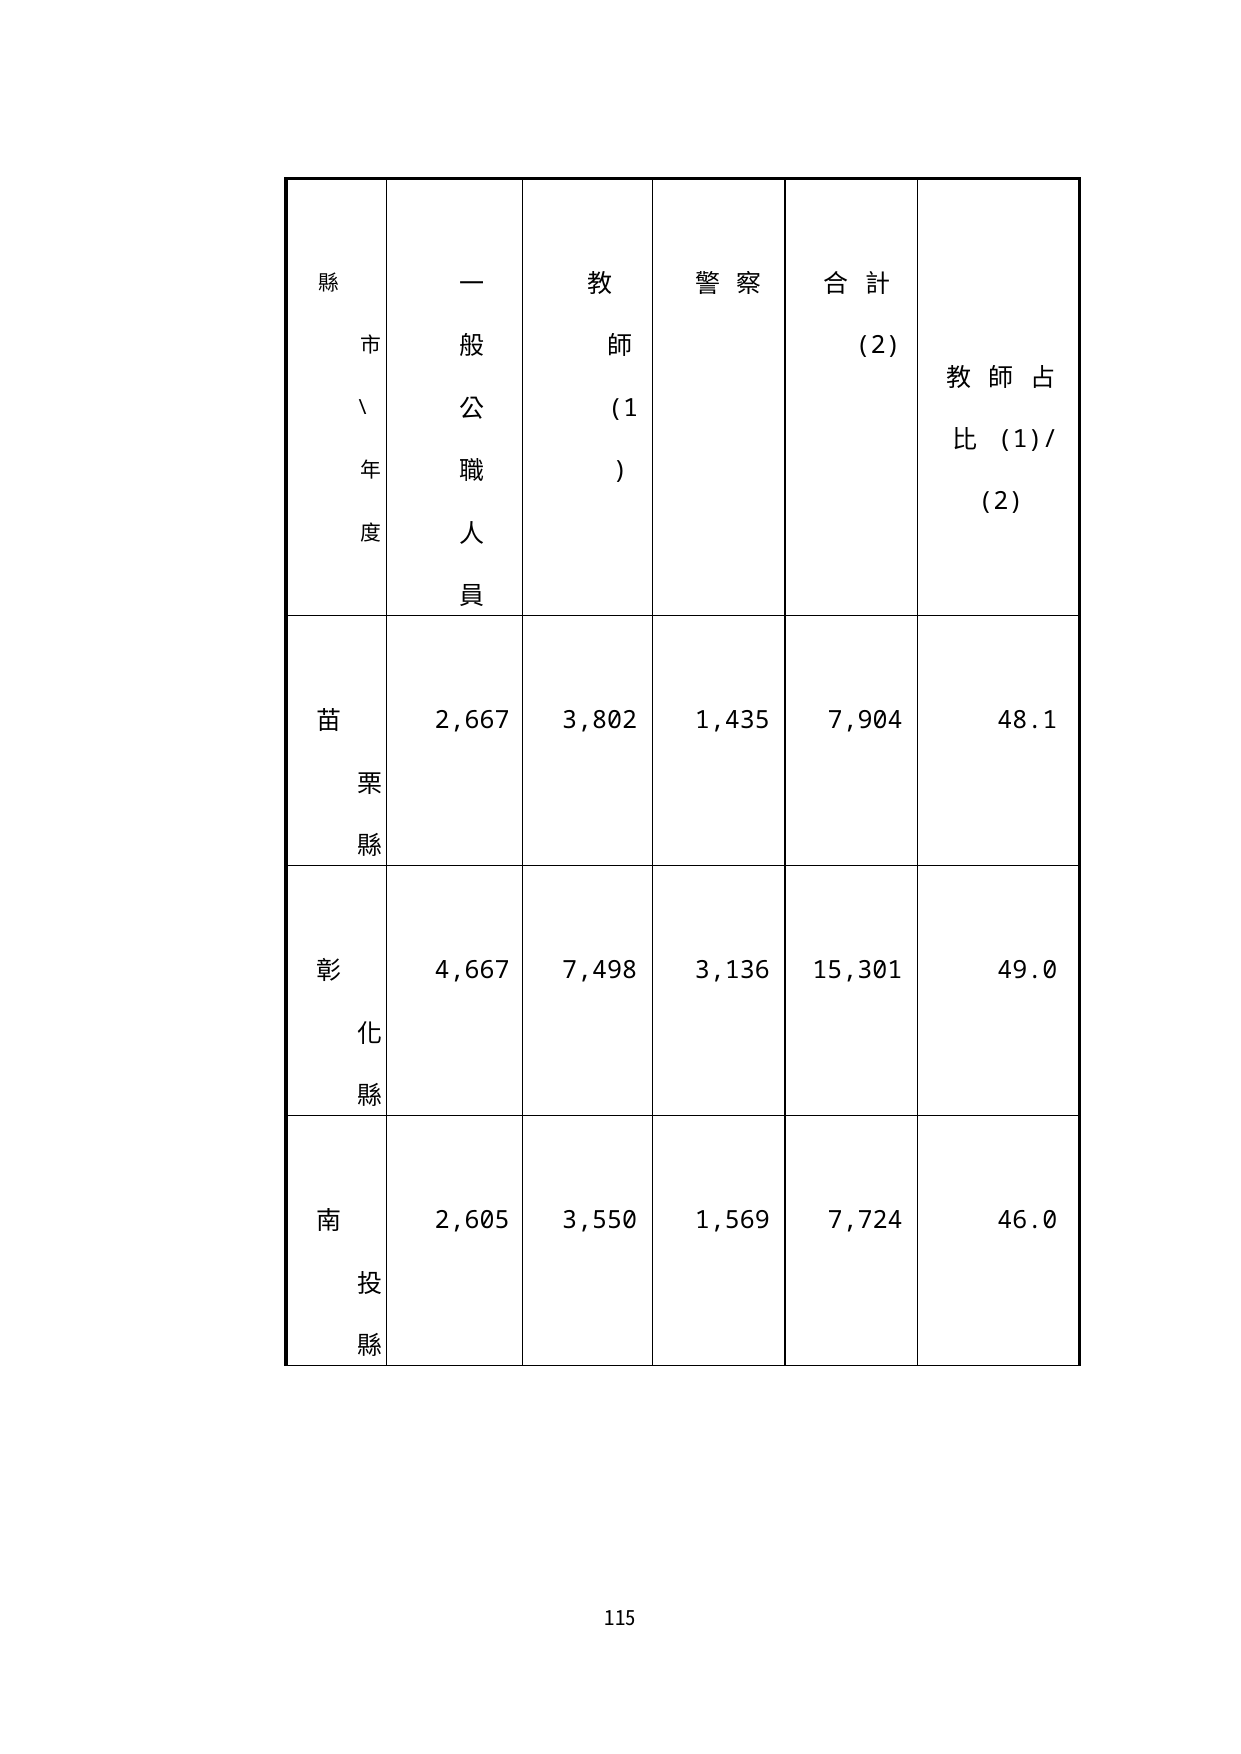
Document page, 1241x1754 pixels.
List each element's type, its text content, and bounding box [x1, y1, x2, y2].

table_header 教師(1) [523, 180, 652, 615]
table_cell 3,550 [523, 1116, 652, 1365]
table_header 合計(2) [786, 180, 917, 615]
table_cell 49.0 [918, 866, 1078, 1115]
table_header 縣市\年度 [288, 180, 386, 615]
table_cell 南投縣 [288, 1116, 386, 1365]
table_cell 7,498 [523, 866, 652, 1115]
table_cell 7,904 [786, 616, 917, 865]
table_header 一般公職人員 [387, 180, 522, 615]
table_cell 15,301 [786, 866, 917, 1115]
table_cell 2,667 [387, 616, 522, 865]
table_cell 46.0 [918, 1116, 1078, 1365]
table_cell 7,724 [786, 1116, 917, 1365]
table_cell 1,435 [653, 616, 784, 865]
table_header 警察 [653, 180, 784, 615]
table_cell 3,802 [523, 616, 652, 865]
table_cell 4,667 [387, 866, 522, 1115]
table_cell 3,136 [653, 866, 784, 1115]
table_cell 2,605 [387, 1116, 522, 1365]
table_cell 1,569 [653, 1116, 784, 1365]
table_cell 彰化縣 [288, 866, 386, 1115]
table_cell 苗栗縣 [288, 616, 386, 865]
table_header 教師占比(1)/(2) [918, 180, 1078, 615]
table_cell 48.1 [918, 616, 1078, 865]
